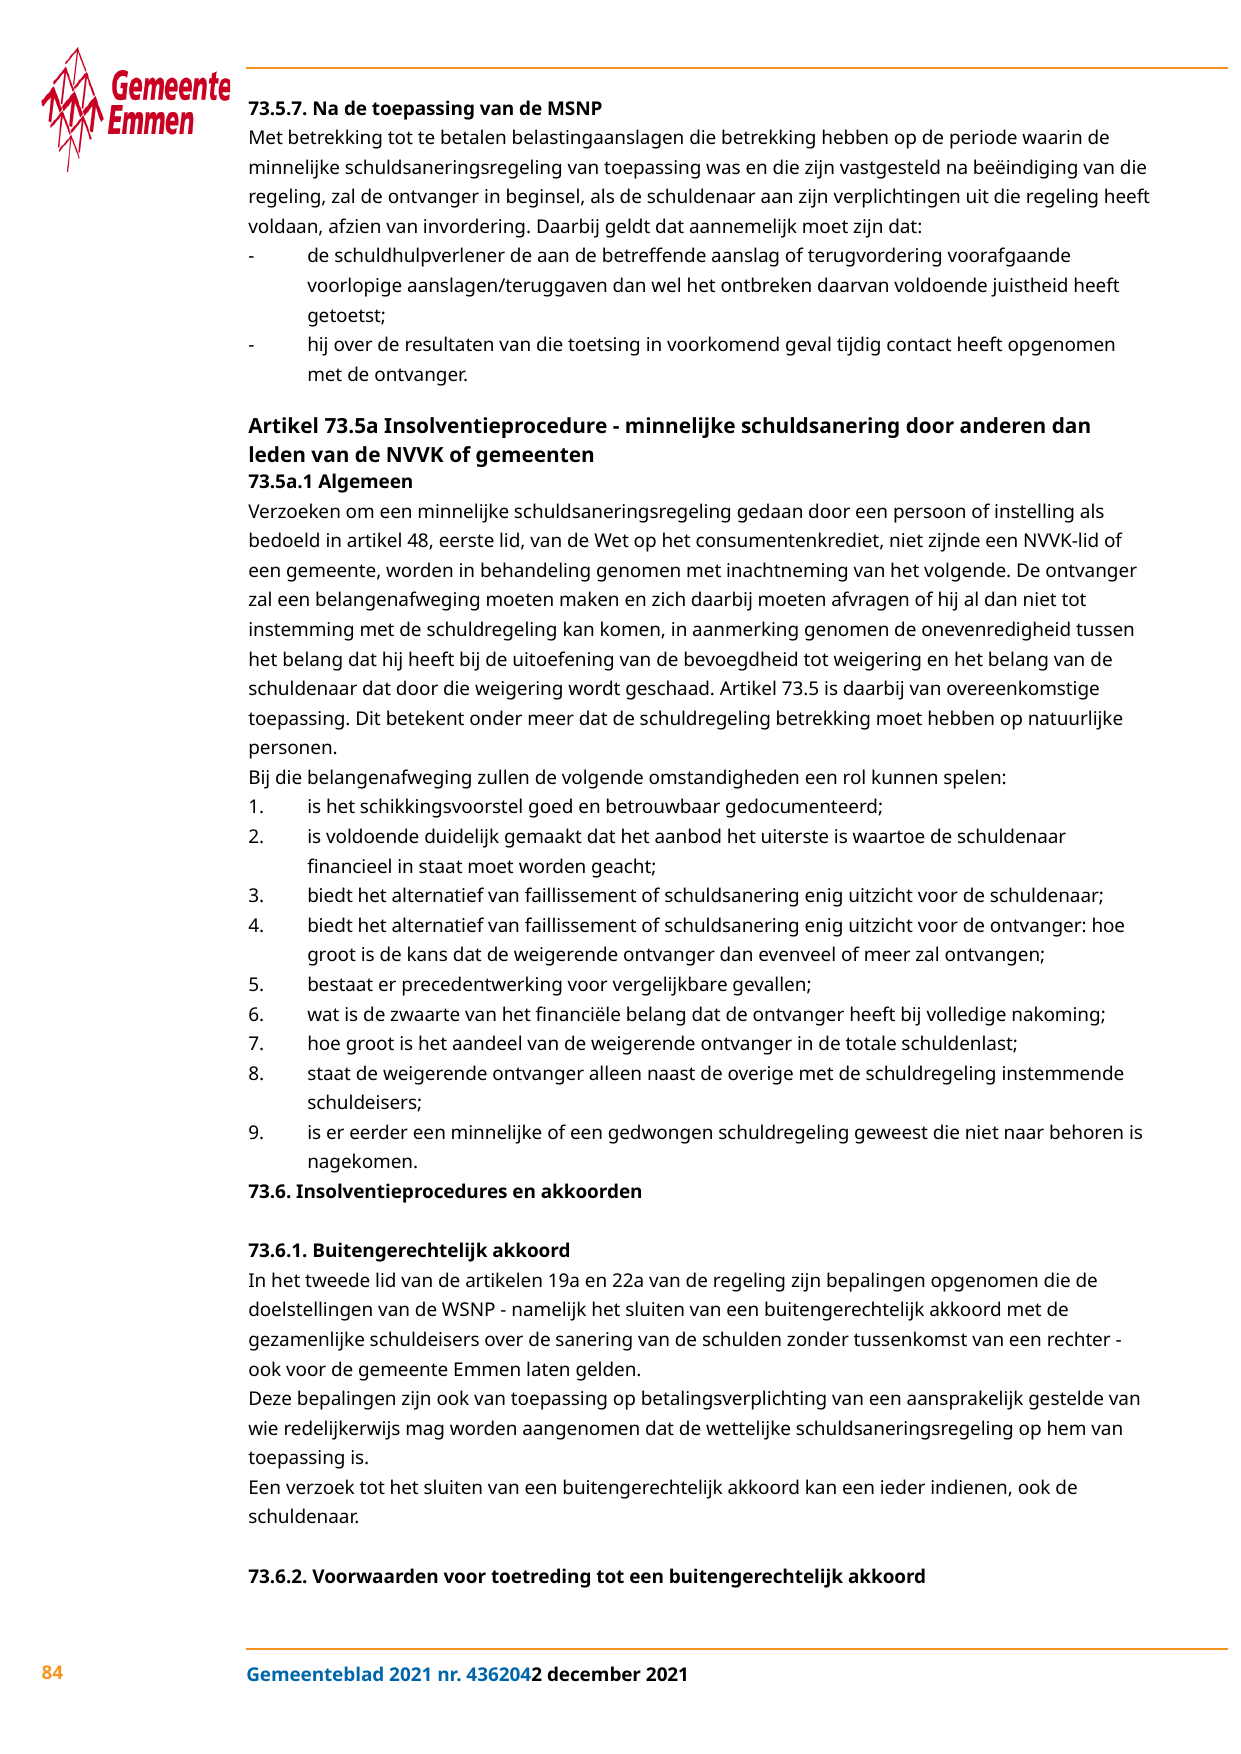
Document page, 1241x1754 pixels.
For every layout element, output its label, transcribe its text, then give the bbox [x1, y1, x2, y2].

list biedt het alternatief van faillissement of schuldsanering enig uitzicht voor de ontvanger: hoe groot is de kans dat de weigerende ontvanger dan evenveel of meer zal ontvangen; [248, 912, 1152, 967]
list biedt het alternatief van faillissement of schuldsanering enig uitzicht voor de schuldenaar; [248, 882, 1152, 908]
text 73.6. Insolventieprocedures en akkoorden [248, 1178, 1152, 1204]
list is het schikkingsvoorstel goed en betrouwbaar gedocumenteerd; [248, 794, 1152, 819]
text In het tweede lid van de artikelen 19a en 22a van de regeling zijn bepalingen opgenomen die de doelstellingen van de WSNP - namelijk het sluiten van een buitengerechtelijk akkoord met de gezamenlijke schuldeisers over de sanering van de schulden zonder tussenkomst van een rechter - ook voor de gemeente Emmen laten gelden. [248, 1267, 1152, 1382]
list is voldoende duidelijk gemaakt dat het aanbod het uiterste is waartoe de schuldenaar financieel in staat moet worden geacht; [248, 823, 1152, 879]
list staat de weigerende ontvanger alleen naast de overige met de schuldregeling instemmende schuldeisers; [248, 1060, 1152, 1115]
text 73.5.7. Na de toepassing van de MSNP [248, 95, 1152, 121]
list hij over de resultaten van die toetsing in voorkomend geval tijdig contact heeft opgenomen met de ontvanger. [248, 331, 1152, 387]
list de schuldhulpverlener de aan de betreffende aanslag of terugvordering voorafgaande voorlopige aanslagen/teruggaven dan wel het ontbreken daarvan voldoende juistheid heeft getoetst; [248, 243, 1152, 328]
text 73.6.2. Voorwaarden voor toetreding tot een buitengerechtelijk akkoord [248, 1563, 1152, 1589]
text Met betrekking tot te betalen belastingaanslagen die betrekking hebben op de periode waarin de minnelijke schuldsaneringsregeling van toepassing was en die zijn vastgesteld na beëindiging van die regeling, zal de ontvanger in beginsel, als de schuldenaar aan zijn verplichtingen uit die regeling heeft voldaan, afzien van invordering. Daarbij geldt dat aannemelijk moet zijn dat: [248, 124, 1152, 239]
list wat is de zwaarte van het financiële belang dat de ontvanger heeft bij volledige nakoming; [248, 1001, 1152, 1027]
text Deze bepalingen zijn ook van toepassing op betalingsverplichting van een aansprakelijk gestelde van wie redelijkerwijs mag worden aangenomen dat de wettelijke schuldsaneringsregeling op hem van toepassing is. [248, 1385, 1152, 1470]
text 73.6.1. Buitengerechtelijk akkoord [248, 1237, 1152, 1263]
text Een verzoek tot het sluiten van een buitengerechtelijk akkoord kan een ieder indienen, ook de schuldenaar. [248, 1474, 1152, 1529]
text Artikel 73.5a Insolventieprocedure - minnelijke schuldsanering door anderen dan leden van de NVVK of gemeenten [248, 411, 1152, 468]
picture [41, 47, 231, 172]
list hoe groot is het aandeel van de weigerende ontvanger in de totale schuldenlast; [248, 1030, 1152, 1056]
text Bij die belangenafweging zullen de volgende omstandigheden een rol kunnen spelen: [248, 764, 1152, 790]
text 73.5a.1 Algemeen [248, 468, 1152, 494]
list is er eerder een minnelijke of een gedwongen schuldregeling geweest die niet naar behoren is nagekomen. [248, 1119, 1152, 1174]
list bestaat er precedentwerking voor vergelijkbare gevallen; [248, 971, 1152, 997]
text Verzoeken om een minnelijke schuldsaneringsregeling gedaan door een persoon of instelling als bedoeld in artikel 48, eerste lid, van de Wet op het consumentenkrediet, niet zijnde een NVVK-lid of een gemeente, worden in behandeling genomen met inachtneming van het volgende. De ontvanger zal een belangenafweging moeten maken en zich daarbij moeten afvragen of hij al dan niet tot instemming met de schuldregeling kan komen, in aanmerking genomen de onevenredigheid tussen het belang dat hij heeft bij de uitoefening van de bevoegdheid tot weigering en het belang van de schuldenaar dat door die weigering wordt geschaad. Artikel 73.5 is daarbij van overeenkomstige toepassing. Dit betekent onder meer dat de schuldregeling betrekking moet hebben op natuurlijke personen. [248, 498, 1152, 760]
